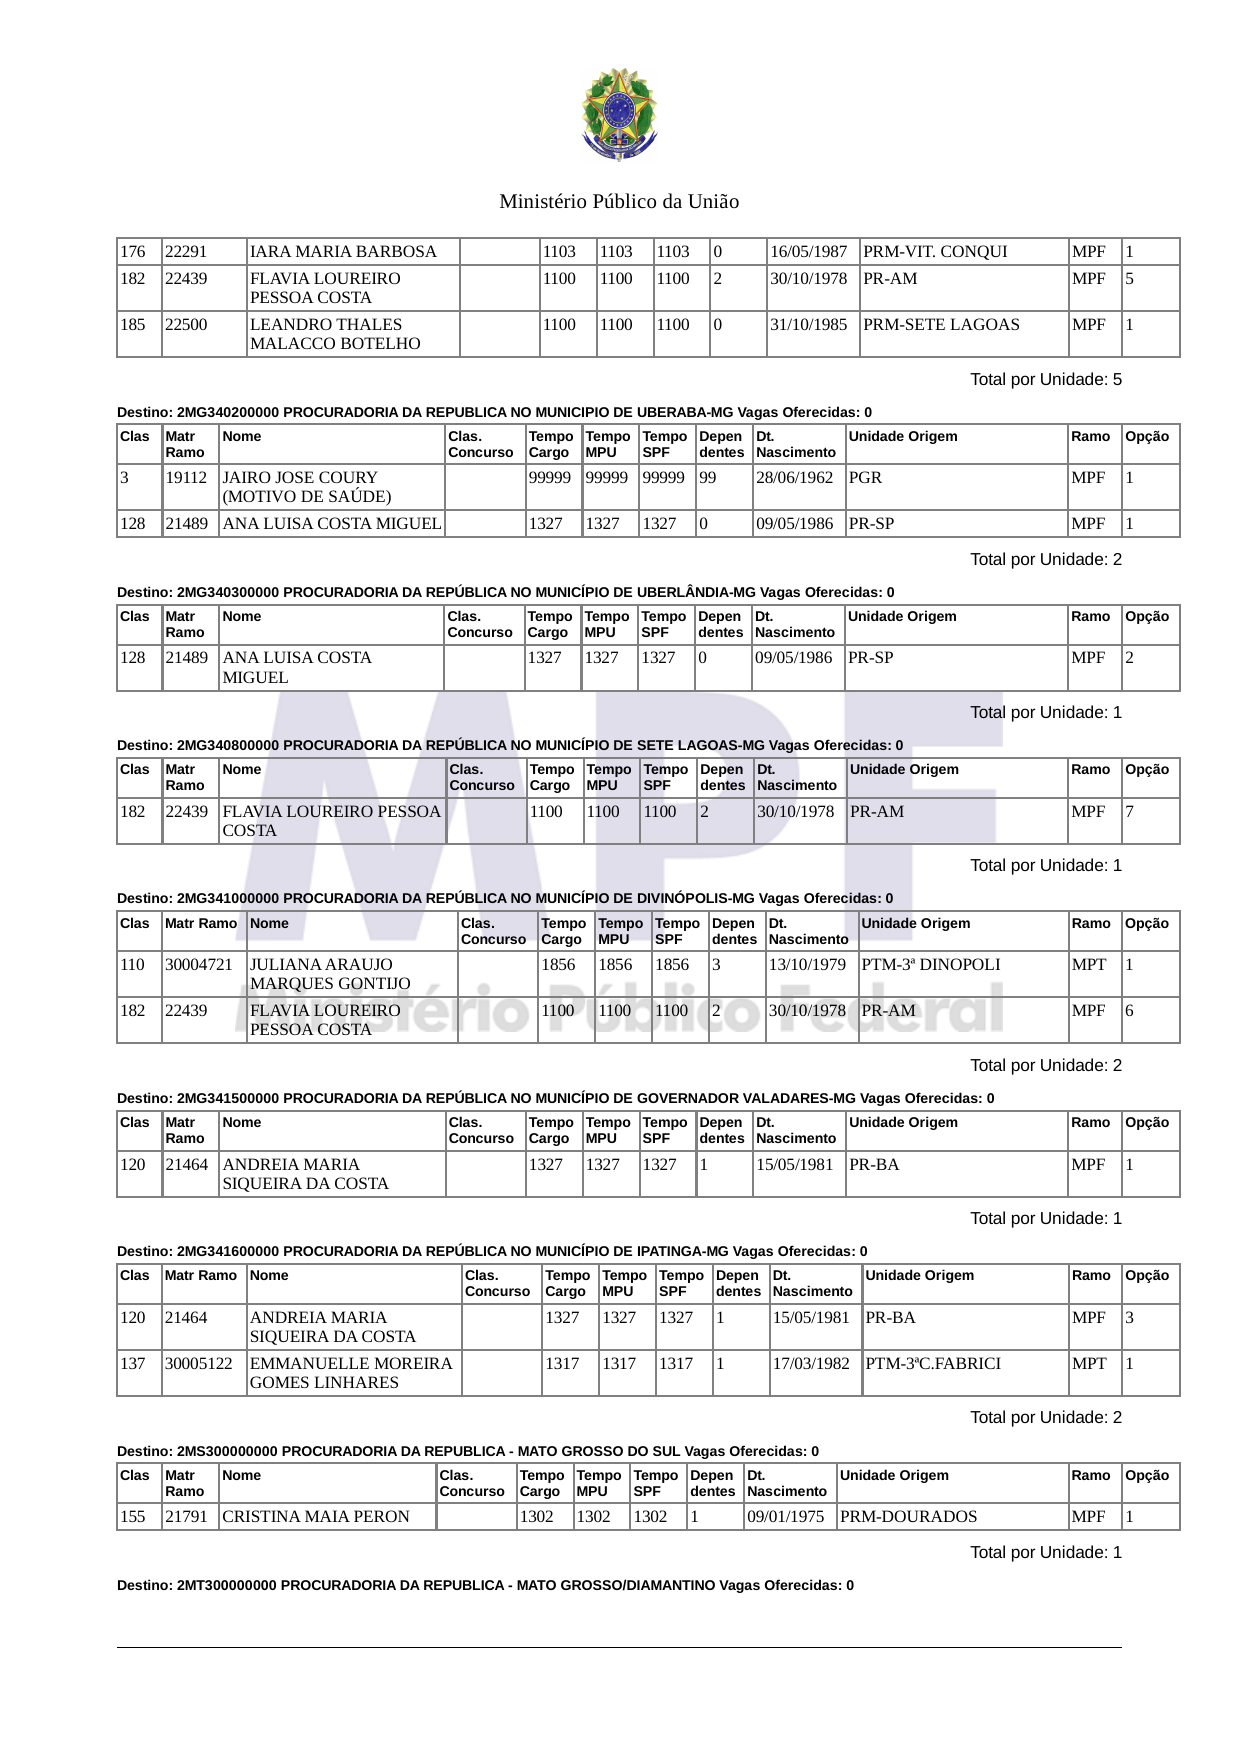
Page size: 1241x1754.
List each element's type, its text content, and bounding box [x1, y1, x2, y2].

table_header Dt. Nascimento [754, 425, 845, 463]
table_cell 6 [1123, 998, 1179, 1042]
table_header Nome [220, 1112, 445, 1149]
table_header Tempo MPU [585, 759, 639, 797]
table_cell ANA LUISA COSTA MIGUEL [220, 646, 443, 689]
text Destino: 2MG341000000 PROCURADORIA DA REPÚBLICA NO MUNICÍPIO DE DIVINÓPOLIS-MG Vagas Oferecidas: 0 [117, 891, 1122, 907]
table_cell 1327 [584, 511, 638, 536]
table_header Clas [118, 1464, 161, 1502]
table_header Tempo Cargo [526, 606, 580, 643]
table_header Dt. Nascimento [767, 912, 858, 950]
table_header Unidade Origem [838, 1464, 1068, 1502]
table_cell MPF [1070, 266, 1121, 310]
table_cell [448, 799, 526, 843]
table_header Tempo MPU [600, 1265, 655, 1303]
table_cell PR-BA [847, 1152, 1067, 1196]
picture [860, 998, 1004, 1032]
table_header Matr Ramo [163, 912, 246, 950]
text Destino: 2MG341500000 PROCURADORIA DA REPÚBLICA NO MUNICÍPIO DE GOVERNADOR VALADARES-MG Vagas Oferecidas: 0 [117, 1090, 1122, 1106]
table_header Unidade Origem [864, 1265, 1068, 1303]
picture [235, 998, 246, 1032]
picture [860, 912, 1004, 950]
picture [596, 998, 651, 1032]
picture [248, 998, 457, 1032]
table_cell 1100 [541, 312, 596, 356]
table_cell LEANDRO THALES MALACCO BOTELHO [248, 312, 459, 356]
table_header Matr Ramo [164, 1112, 218, 1149]
table_header Tempo SPF [640, 425, 695, 463]
table_header Tempo MPU [583, 606, 637, 643]
table_cell 1100 [655, 312, 709, 356]
picture [539, 998, 594, 1032]
table_cell MPF [1069, 646, 1121, 689]
table_cell 21791 [163, 1504, 218, 1529]
table_cell 1317 [543, 1351, 598, 1395]
picture [848, 759, 1004, 797]
table_cell 21464 [163, 1305, 246, 1349]
table_header Tempo SPF [653, 912, 708, 950]
table_cell 1 [1123, 239, 1179, 264]
text Destino: 2MG340800000 PROCURADORIA DA REPÚBLICA NO MUNICÍPIO DE SETE LAGOAS-MG Vagas Oferecidas: 0 [117, 738, 1122, 754]
table_header Tempo SPF [641, 1112, 695, 1149]
table_header Nome [220, 425, 444, 463]
table_cell 182 [118, 998, 161, 1042]
table_cell PGR [847, 465, 1067, 509]
table_cell 1327 [526, 646, 580, 689]
text Destino: 2MS300000000 PROCURADORIA DA REPUBLICA - MATO GROSSO DO SUL Vagas Oferecidas: 0 [117, 1443, 1122, 1459]
table_cell MPT [1070, 952, 1121, 996]
table_cell [461, 312, 539, 356]
table_cell JULIANA ARAUJO MARQUES GONTIJO [248, 952, 457, 996]
table_cell 1317 [657, 1351, 712, 1395]
table_cell MPF [1070, 998, 1121, 1042]
table_cell 155 [118, 1504, 161, 1529]
picture [235, 759, 445, 797]
picture [448, 799, 526, 843]
table_header Ramo [1069, 759, 1121, 797]
table_cell 28/06/1962 [754, 465, 845, 509]
picture [248, 952, 457, 996]
table_cell 1100 [655, 266, 709, 310]
picture [767, 952, 858, 996]
table_cell 1 [714, 1305, 769, 1349]
table_cell [447, 1152, 525, 1196]
table_cell 1 [714, 1351, 769, 1395]
table_cell 22439 [163, 266, 246, 310]
table_cell 1327 [640, 511, 695, 536]
table_cell [459, 952, 537, 996]
table_cell 1302 [518, 1504, 573, 1529]
table_cell 5 [1123, 266, 1179, 310]
table_header Ramo [1070, 912, 1121, 950]
table_cell [463, 1351, 541, 1395]
table_header Dt. Nascimento [755, 759, 846, 797]
table_cell PRM-DOURADOS [838, 1504, 1068, 1529]
table_header Tempo MPU [584, 1112, 639, 1149]
table_header Unidade Origem [846, 606, 1067, 643]
table_cell 2 [711, 266, 766, 310]
picture [710, 912, 765, 950]
table_header Tempo Cargo [543, 1265, 598, 1303]
table_header Clas. Concurso [447, 1112, 525, 1149]
picture [528, 759, 583, 797]
picture [710, 998, 765, 1032]
picture [448, 759, 526, 797]
table_cell 1327 [641, 1152, 695, 1196]
table_cell 30/10/1978 [767, 998, 858, 1042]
table_header Clas [118, 425, 161, 463]
table_cell MPF [1069, 511, 1121, 536]
table_cell PR-AM [860, 998, 1068, 1042]
table_header Tempo MPU [584, 425, 638, 463]
table_cell 2 [1123, 646, 1179, 689]
table_header Clas. Concurso [448, 759, 526, 797]
table_header Clas [118, 1112, 161, 1149]
table_cell [461, 239, 539, 264]
table_cell 1 [1123, 1351, 1179, 1395]
table_header Depen dentes [698, 1112, 752, 1149]
picture [698, 759, 753, 797]
table_header Depen dentes [688, 1464, 743, 1502]
table_cell 1 [1123, 511, 1179, 536]
table_cell 1856 [596, 952, 651, 996]
table_cell PTM-3ª DINOPOLI [860, 952, 1068, 996]
table_header Clas [118, 1265, 161, 1303]
table_cell 30/10/1978 [755, 799, 846, 843]
table_header Ramo [1069, 606, 1121, 643]
picture [860, 952, 1004, 996]
table_header Tempo Cargo [527, 425, 581, 463]
table_header Clas. Concurso [446, 425, 525, 463]
table_cell 2 [698, 799, 753, 843]
table_cell FLAVIA LOUREIRO PESSOA COSTA [220, 799, 445, 843]
table_cell 0 [711, 239, 766, 264]
table_cell 30/10/1978 [768, 266, 859, 310]
table_cell 1 [1123, 312, 1179, 356]
table_cell 1302 [575, 1504, 629, 1529]
table_cell EMMANUELLE MOREIRA GOMES LINHARES [248, 1351, 461, 1395]
table_cell 99999 [527, 465, 581, 509]
table_cell 16/05/1987 [768, 239, 859, 264]
table_header Unidade Origem [860, 912, 1068, 950]
table_cell CRISTINA MAIA PERON [220, 1504, 435, 1529]
text Total por Unidade: 5 [117, 369, 1122, 388]
picture [641, 799, 696, 843]
table_cell FLAVIA LOUREIRO PESSOA COSTA [248, 266, 459, 310]
table_cell 1100 [653, 998, 708, 1042]
table_cell 22439 [163, 998, 246, 1042]
picture [767, 998, 858, 1032]
picture [653, 998, 708, 1032]
table_header Tempo SPF [657, 1265, 712, 1303]
table_header Clas [118, 912, 161, 950]
table_cell 182 [118, 266, 161, 310]
table_cell [463, 1305, 541, 1349]
table_cell 1327 [583, 646, 637, 689]
table_cell 3 [710, 952, 765, 996]
table_cell 1327 [527, 511, 581, 536]
table_cell 120 [118, 1152, 161, 1196]
table_cell 1100 [598, 266, 653, 310]
picture [596, 912, 651, 950]
table_header Tempo Cargo [518, 1464, 573, 1502]
table_header Dt. Nascimento [754, 1112, 845, 1149]
table_cell [438, 1504, 516, 1529]
table_cell MPF [1069, 465, 1121, 509]
table_header Nome [248, 912, 457, 950]
text Total por Unidade: 2 [117, 1408, 1122, 1427]
table_cell 1327 [600, 1305, 655, 1349]
table_header Depen dentes [697, 425, 752, 463]
picture [235, 912, 246, 950]
table_header Opção [1123, 425, 1179, 463]
table_cell 22500 [163, 312, 246, 356]
table_cell 1856 [653, 952, 708, 996]
table_cell 1100 [539, 998, 594, 1042]
table_cell 128 [118, 646, 161, 689]
table_header Nome [220, 759, 445, 797]
table_cell 17/03/1982 [771, 1351, 861, 1395]
text Destino: 2MG340200000 PROCURADORIA DA REPUBLICA NO MUNICIPIO DE UBERABA-MG Vagas Oferecidas: 0 [117, 404, 1122, 420]
table_header Matr Ramo [164, 425, 218, 463]
table_cell 110 [118, 952, 161, 996]
table_cell PR-AM [861, 266, 1068, 310]
table_cell 1 [1123, 1152, 1179, 1196]
table_header Matr Ramo [164, 606, 218, 643]
text Total por Unidade: 1 [117, 1542, 1122, 1562]
table_header Depen dentes [710, 912, 765, 950]
table_cell [445, 646, 524, 689]
table_cell MPF [1069, 1152, 1121, 1196]
table_cell 182 [118, 799, 161, 843]
table_cell MPF [1070, 239, 1121, 264]
table_cell 3 [118, 465, 161, 509]
picture [848, 799, 1004, 843]
picture [459, 998, 537, 1032]
picture [767, 912, 858, 950]
table_cell [446, 465, 525, 509]
table_cell 19112 [164, 465, 218, 509]
table_header Depen dentes [714, 1265, 769, 1303]
table_header Depen dentes [698, 759, 753, 797]
picture [755, 799, 846, 843]
table_cell 1100 [641, 799, 696, 843]
table_cell 30005122 [163, 1351, 246, 1395]
table_cell 1103 [541, 239, 596, 264]
table_cell PR-BA [864, 1305, 1068, 1349]
table_cell 09/05/1986 [754, 511, 845, 536]
table_header Dt. Nascimento [745, 1464, 836, 1502]
table_cell PR-SP [847, 511, 1067, 536]
table_cell 3 [1123, 1305, 1179, 1349]
table_cell PTM-3ªC.FABRICI [864, 1351, 1068, 1395]
picture [235, 799, 445, 843]
picture [528, 799, 583, 843]
table_header Tempo SPF [631, 1464, 686, 1502]
table_cell 1 [1123, 465, 1179, 509]
picture [641, 759, 696, 797]
table_cell 0 [696, 646, 751, 689]
table_header Unidade Origem [848, 759, 1067, 797]
table_header Nome [248, 1265, 461, 1303]
table_cell 1327 [657, 1305, 712, 1349]
table_cell 21489 [164, 646, 218, 689]
table_cell MPF [1070, 1504, 1121, 1529]
table_cell 09/01/1975 [745, 1504, 836, 1529]
picture [459, 912, 537, 950]
table_cell 22439 [164, 799, 218, 843]
picture [710, 952, 765, 996]
table_cell JAIRO JOSE COURY (MOTIVO DE SAÚDE) [220, 465, 444, 509]
table_cell 1100 [598, 312, 653, 356]
table_header Clas. Concurso [459, 912, 537, 950]
table_cell 1 [688, 1504, 743, 1529]
table_cell 2 [710, 998, 765, 1042]
table_cell PR-SP [846, 646, 1067, 689]
table_header Matr Ramo [163, 1464, 218, 1502]
picture [596, 952, 651, 996]
table_cell 99999 [640, 465, 695, 509]
table_header Ramo [1069, 1112, 1121, 1149]
table_cell 1327 [543, 1305, 598, 1349]
picture [235, 722, 1004, 738]
table_cell [446, 511, 525, 536]
picture [653, 912, 708, 950]
table_cell [459, 998, 537, 1042]
table_cell 1302 [631, 1504, 686, 1529]
table_header Nome [220, 606, 443, 643]
table_header Ramo [1070, 1464, 1121, 1502]
picture [698, 799, 753, 843]
table_header Clas [118, 759, 161, 797]
table_cell 1100 [596, 998, 651, 1042]
table_cell 0 [711, 312, 766, 356]
table_header Clas. Concurso [463, 1265, 541, 1303]
picture [585, 759, 639, 797]
picture [539, 912, 594, 950]
table_cell 1 [1123, 952, 1179, 996]
table_header Matr Ramo [164, 759, 218, 797]
picture [235, 875, 1004, 891]
table_cell PRM-SETE LAGOAS [861, 312, 1068, 356]
table_cell 1317 [600, 1351, 655, 1395]
table_cell 21489 [164, 511, 218, 536]
table_cell ANDREIA MARIA SIQUEIRA DA COSTA [220, 1152, 445, 1196]
table_cell 1100 [585, 799, 639, 843]
text Destino: 2MG341600000 PROCURADORIA DA REPÚBLICA NO MUNICÍPIO DE IPATINGA-MG Vagas Oferecidas: 0 [117, 1244, 1122, 1260]
table_cell PR-AM [848, 799, 1067, 843]
table_cell 185 [118, 312, 161, 356]
table_header Unidade Origem [847, 425, 1067, 463]
table_header Tempo SPF [639, 606, 694, 643]
picture [585, 799, 639, 843]
picture [235, 952, 246, 996]
table_cell 13/10/1979 [767, 952, 858, 996]
table_cell MPT [1070, 1351, 1121, 1395]
table_header Tempo Cargo [539, 912, 594, 950]
table_cell 1100 [528, 799, 583, 843]
table_cell 1856 [539, 952, 594, 996]
table_cell ANDREIA MARIA SIQUEIRA DA COSTA [248, 1305, 461, 1349]
table_header Tempo MPU [575, 1464, 629, 1502]
table_cell PRM-VIT. CONQUI [861, 239, 1068, 264]
table_header Opção [1123, 912, 1179, 950]
table_cell 176 [118, 239, 161, 264]
picture [248, 912, 457, 950]
table_header Dt. Nascimento [753, 606, 844, 643]
table_header Ramo [1070, 1265, 1121, 1303]
table_cell FLAVIA LOUREIRO PESSOA COSTA [248, 998, 457, 1042]
table_cell 09/05/1986 [753, 646, 844, 689]
table_cell 1 [698, 1152, 752, 1196]
table_header Dt. Nascimento [771, 1265, 861, 1303]
table_header Opção [1123, 759, 1179, 797]
picture [755, 759, 846, 797]
table_header Opção [1123, 1265, 1179, 1303]
table_header Tempo SPF [641, 759, 696, 797]
table_cell MPF [1069, 799, 1121, 843]
table_header Opção [1123, 1464, 1179, 1502]
table_header Depen dentes [696, 606, 751, 643]
table_cell 1327 [584, 1152, 639, 1196]
table_cell 15/05/1981 [754, 1152, 845, 1196]
text Total por Unidade: 1 [117, 1208, 1122, 1228]
picture [235, 692, 1004, 702]
table_header Tempo Cargo [527, 1112, 582, 1149]
table_cell 99 [697, 465, 752, 509]
text Destino: 2MT300000000 PROCURADORIA DA REPUBLICA - MATO GROSSO/DIAMANTINO Vagas Oferecidas: 0 [117, 1577, 1122, 1593]
table_header Clas. Concurso [438, 1464, 516, 1502]
table_cell 1327 [639, 646, 694, 689]
table_cell 137 [118, 1351, 161, 1395]
table_header Clas [118, 606, 161, 643]
table_header Ramo [1069, 425, 1121, 463]
table_cell 15/05/1981 [771, 1305, 861, 1349]
table_cell 120 [118, 1305, 161, 1349]
text Total por Unidade: 2 [117, 549, 1122, 569]
picture [235, 845, 1004, 856]
table_cell 99999 [584, 465, 638, 509]
picture [653, 952, 708, 996]
table_cell 128 [118, 511, 161, 536]
table_header Clas. Concurso [445, 606, 524, 643]
table_header Nome [220, 1464, 435, 1502]
picture [459, 952, 537, 996]
table_cell MPF [1070, 312, 1121, 356]
table_cell IARA MARIA BARBOSA [248, 239, 459, 264]
table_cell 21464 [164, 1152, 218, 1196]
table_header Tempo Cargo [528, 759, 583, 797]
table_cell 1103 [598, 239, 653, 264]
table_header Opção [1123, 1112, 1179, 1149]
text Total por Unidade: 1 [117, 856, 1122, 875]
table_header Opção [1123, 606, 1179, 643]
table_cell 1327 [527, 1152, 582, 1196]
text Total por Unidade: 2 [117, 1055, 1122, 1075]
table_cell 0 [697, 511, 752, 536]
picture [539, 952, 594, 996]
table_header Matr Ramo [163, 1265, 246, 1303]
text Total por Unidade: 1 [117, 702, 1122, 722]
table_header Tempo MPU [596, 912, 651, 950]
table_cell ANA LUISA COSTA MIGUEL [220, 511, 444, 536]
table_cell 22291 [163, 239, 246, 264]
table_cell 1100 [541, 266, 596, 310]
table_cell 31/10/1985 [768, 312, 859, 356]
text Destino: 2MG340300000 PROCURADORIA DA REPÚBLICA NO MUNICÍPIO DE UBERLÂNDIA-MG Vagas Oferecidas: 0 [117, 584, 1122, 600]
table_cell [461, 266, 539, 310]
table_cell MPF [1070, 1305, 1121, 1349]
table_header Unidade Origem [847, 1112, 1067, 1149]
table_cell 1 [1123, 1504, 1179, 1529]
table_cell 7 [1123, 799, 1179, 843]
table_cell 30004721 [163, 952, 246, 996]
table_cell 1103 [655, 239, 709, 264]
